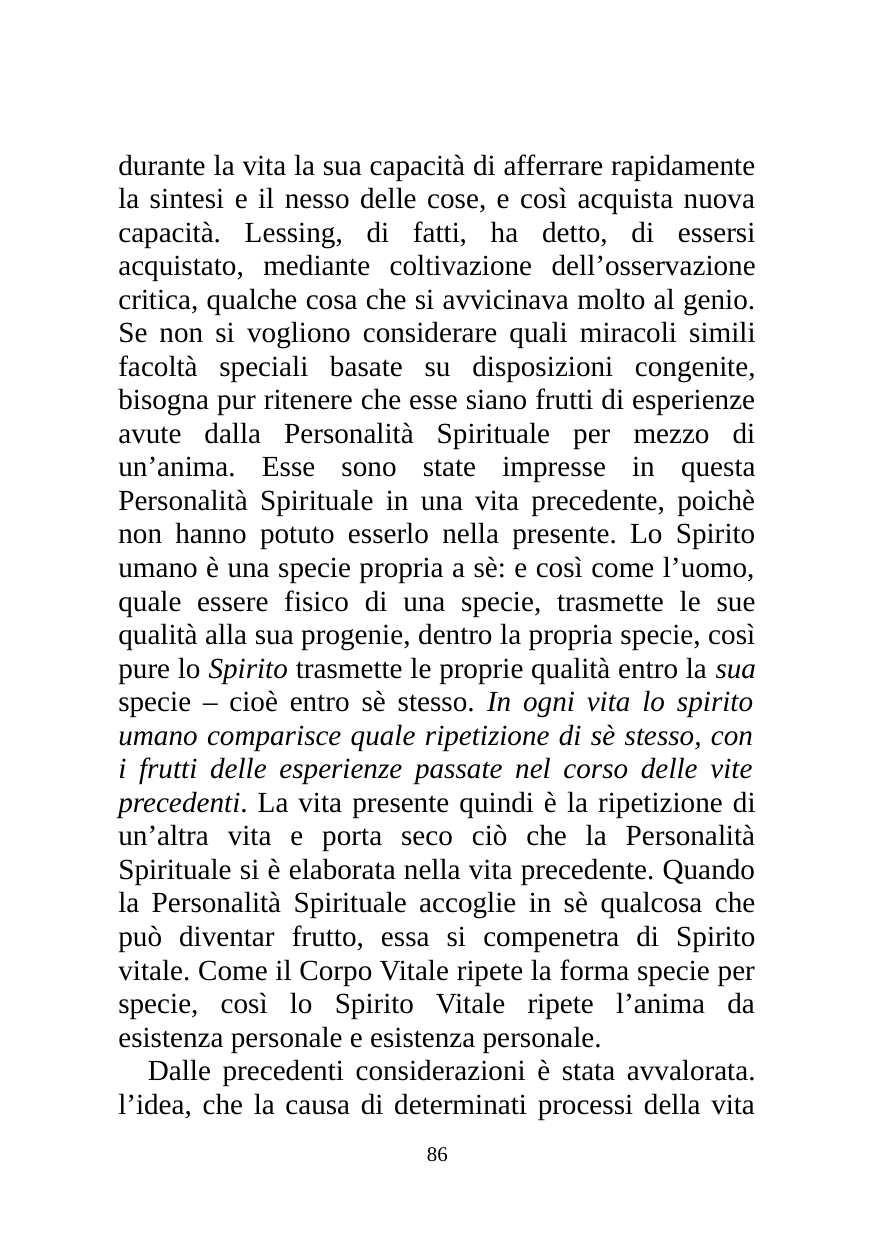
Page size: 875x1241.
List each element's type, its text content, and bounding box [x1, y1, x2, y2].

text Dalle precedenti considerazioni è stata avvalorata. l’idea, che la causa di determinati processi della vita [118, 1053, 756, 1120]
text durante la vita la sua capacità di afferrare rapidamente la sintesi e il nesso delle cose, e così acquista nuova capacità. Lessing, di fatti, ha detto, di essersi acquistato, mediante coltivazione dell’osservazione critica, qualche cosa che si avvicinava molto al genio. Se non si vogliono considerare quali miracoli simili facoltà speciali basate su disposizioni congenite, bisogna pur ritenere che esse siano frutti di esperienze avute dalla Personalità Spirituale per mezzo di un’anima. Esse sono state impresse in questa Personalità Spirituale in una vita precedente, poichè non hanno potuto esserlo nella presente. Lo Spirito umano è una specie propria a sè: e così come l’uomo, quale essere fisico di una specie, trasmette le sue qualità alla sua progenie, dentro la propria specie, così pure lo Spirito trasmette le proprie qualità entro la sua specie – cioè entro sè stesso. In ogni vita lo spirito umano comparisce quale ripetizione di sè stesso, con i frutti delle esperienze passate nel corso delle vite precedenti. La vita presente quindi è la ripetizione di un’altra vita e porta seco ciò che la Personalità Spirituale si è elaborata nella vita precedente. Quando la Personalità Spirituale accoglie in sè qualcosa che può diventar frutto, essa si compenetra di Spirito vitale. Come il Corpo Vitale ripete la forma specie per specie, così lo Spirito Vitale ripete l’anima da esistenza personale e esistenza personale. [118, 148, 756, 1053]
